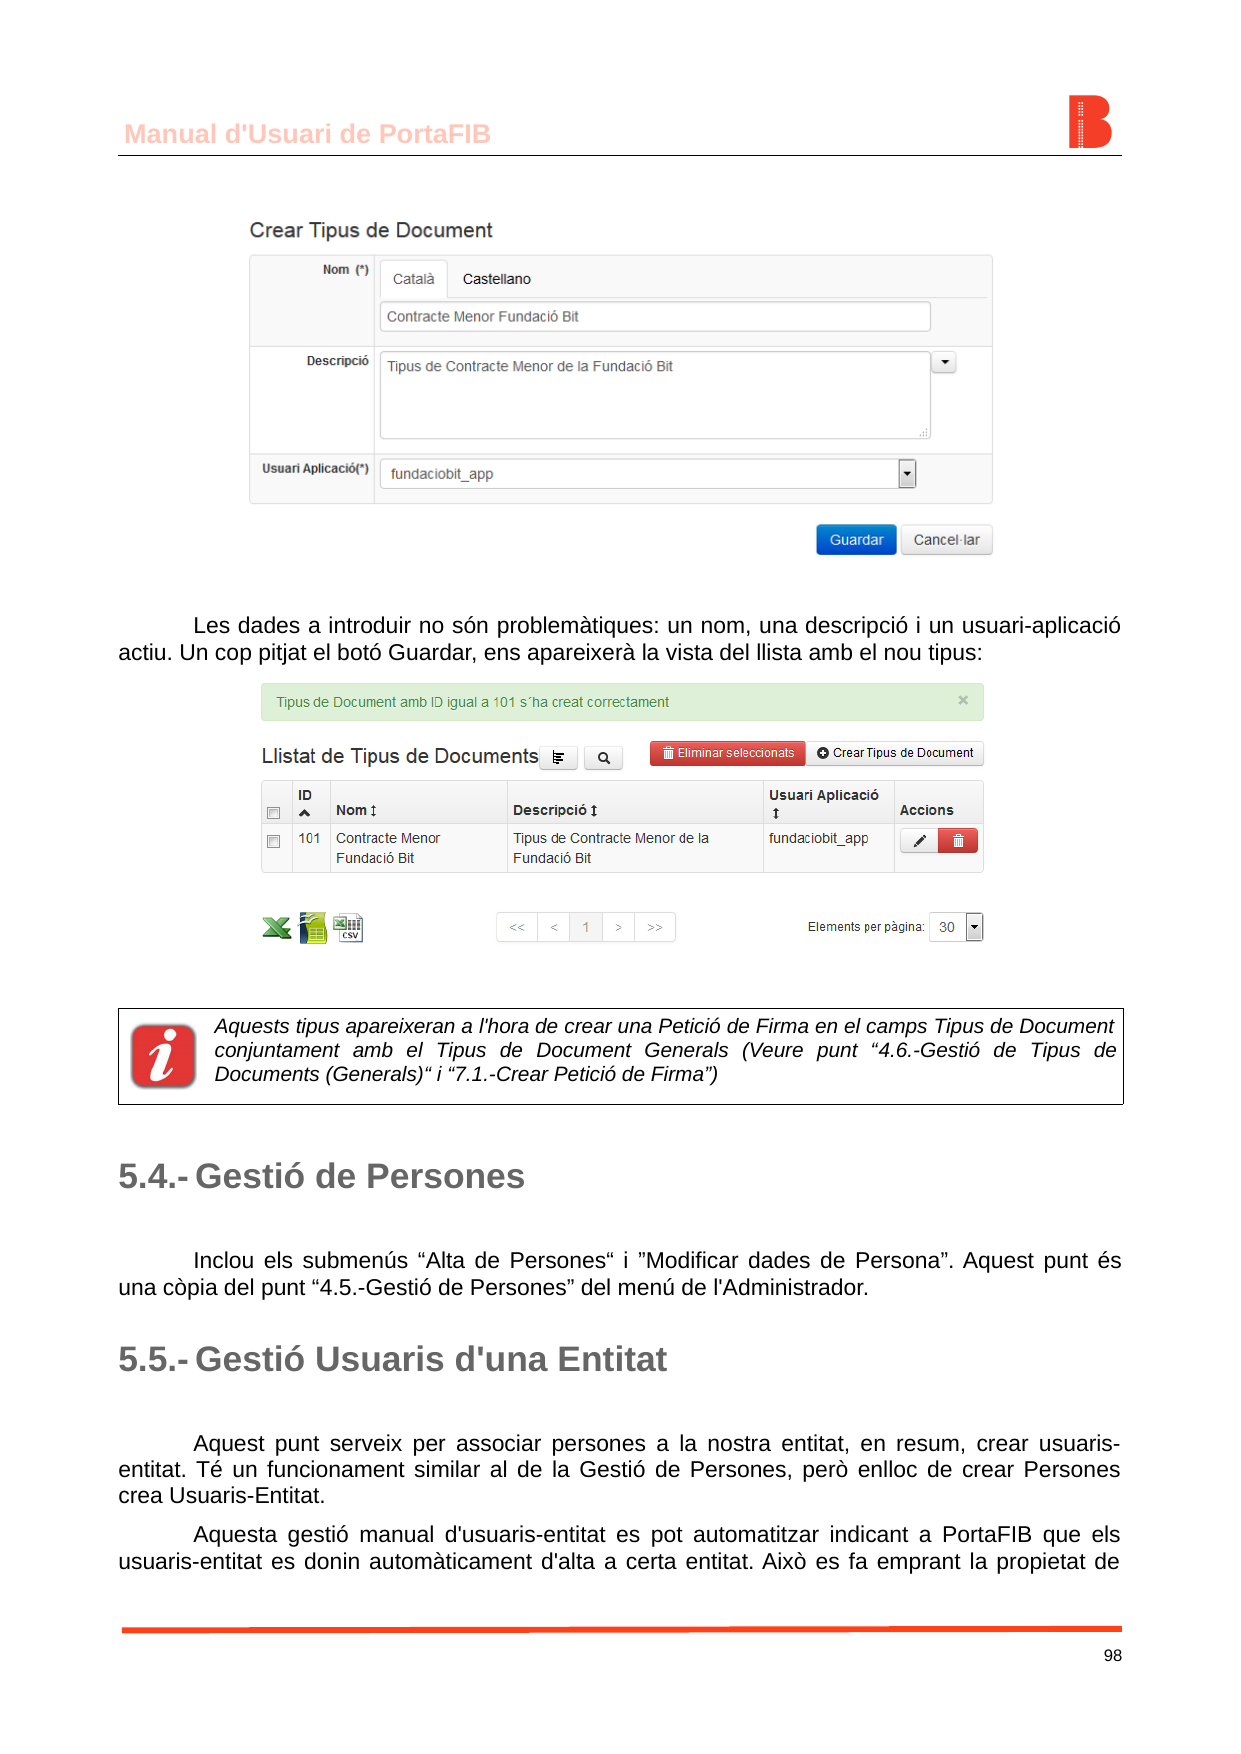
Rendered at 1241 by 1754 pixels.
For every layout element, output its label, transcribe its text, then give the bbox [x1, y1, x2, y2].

subtitle Gestió de Persones [118, 1155, 1122, 1196]
picture [241, 215, 999, 561]
text Aquest punt serveix per associar persones a la nostra entitat, en resum, crear usuaris-entitat. Té un funcionament similar al de la Gestió de Persones, però enlloc de crear Persones crea Usuaris-Entitat. [118, 1430, 1122, 1509]
text Inclou els submenús “Alta de Persones“ i ”Modificar dades de Persona”. Aquest punt és una còpia del punt “4.5.-Gestió de Persones” del menú de l'Administrador. [118, 1247, 1122, 1300]
table_header [119, 1009, 209, 1104]
subtitle Gestió Usuaris d'una Entitat [118, 1338, 1122, 1378]
text Aquesta gestió manual d'usuaris-entitat es pot automatitzar indicant a PortaFIB que els usuaris-entitat es donin automàticament d'alta a certa entitat. Això es fa emprant la propietat de [118, 1521, 1122, 1574]
picture [1063, 94, 1117, 150]
picture [129, 1022, 198, 1090]
table_header Aquests tipus apareixeran a l'hora de crear una Petició de Firma en el camps Tipus de Document conjuntament amb el Tipus de Document Generals (Veure punt “4.6Gestió de Tipus de Documents (Generals)“ i “7.1Crear Petició de Firma”) [209, 1009, 1123, 1104]
picture [250, 677, 990, 957]
text Les dades a introduir no són problemàtiques: un nom, una descripció i un usuari-aplicació actiu. Un cop pitjat el botó Guardar, ens apareixerà la vista del llista amb el nou tipus: [118, 612, 1122, 665]
